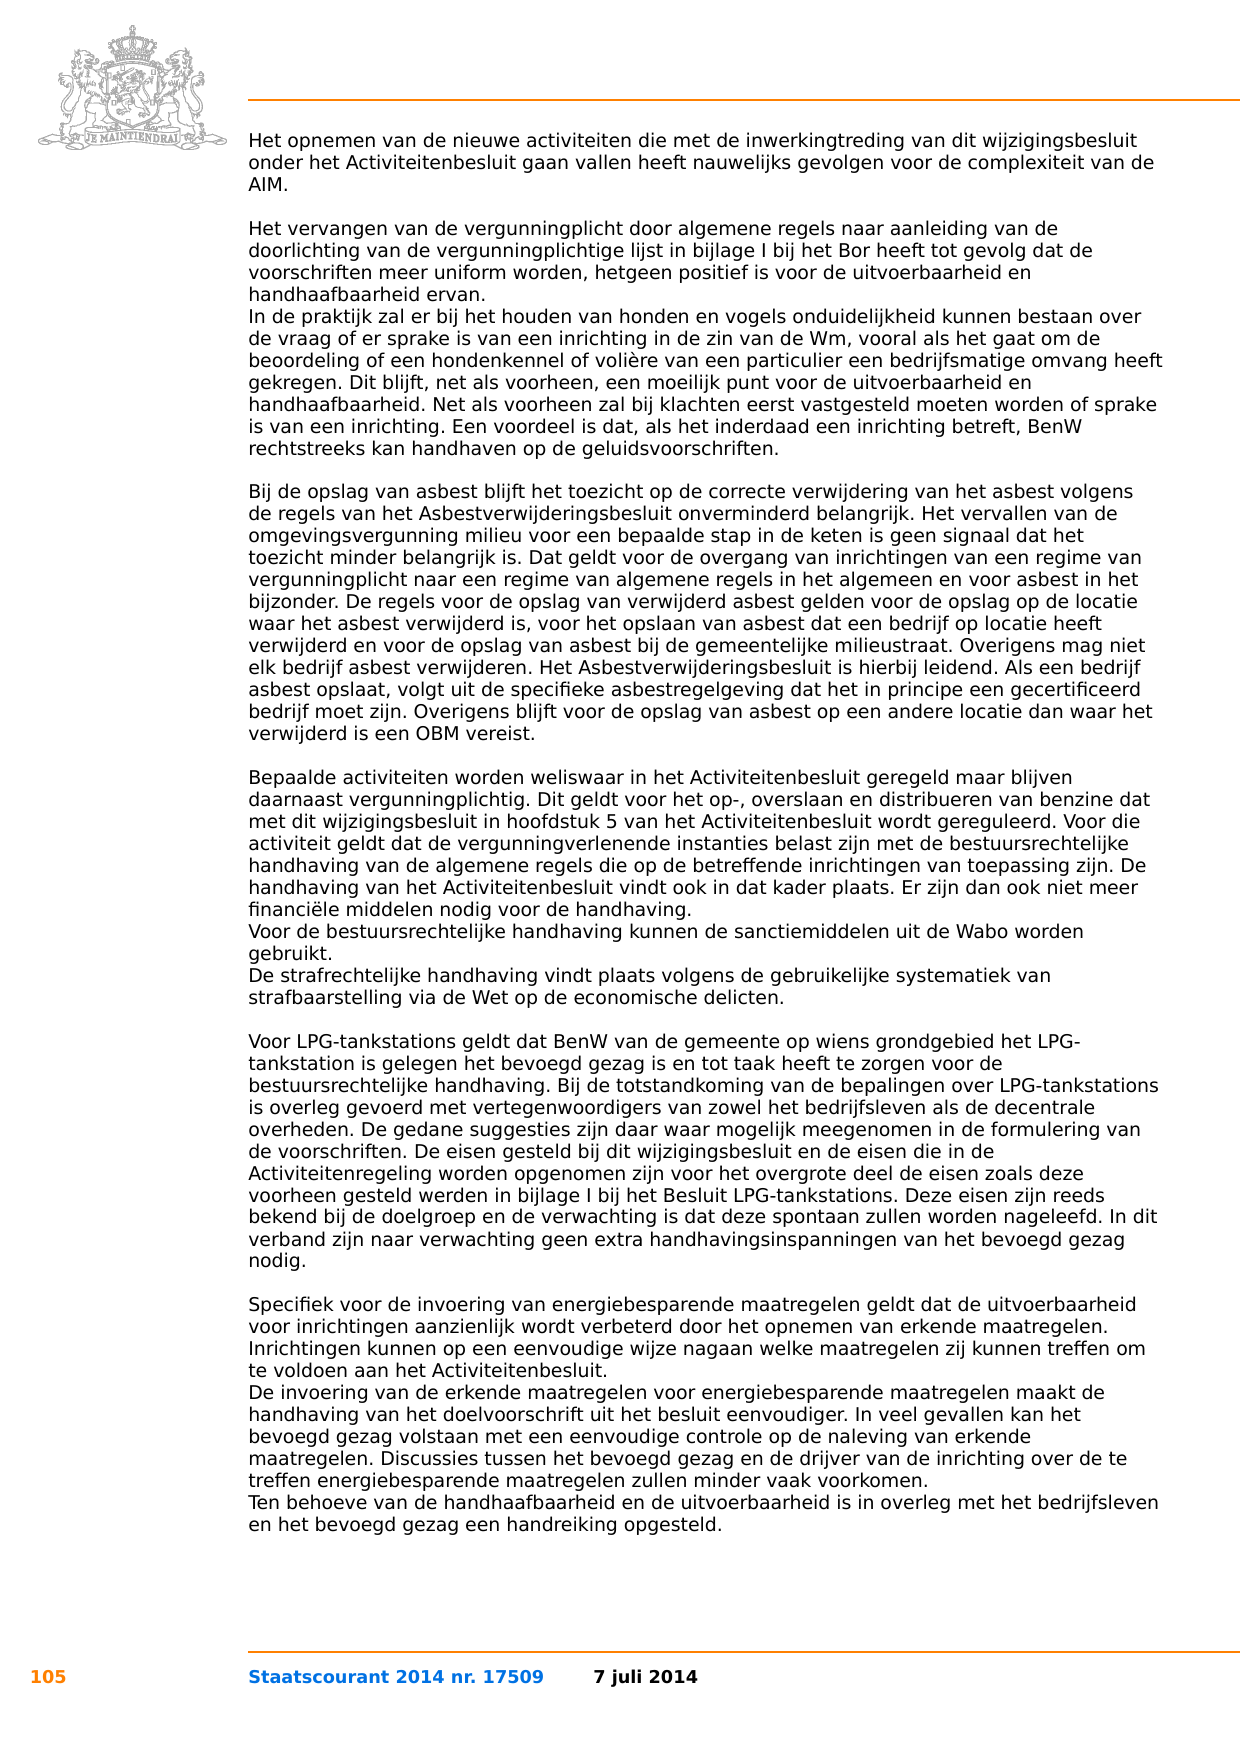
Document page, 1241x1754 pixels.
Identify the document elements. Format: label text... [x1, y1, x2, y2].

text De invoering van de erkende maatregelen voor energiebesparende maatregelen maakt de handhaving van het doelvoorschrift uit het besluit eenvoudiger. In veel gevallen kan het bevoegd gezag volstaan met een eenvoudige controle op de naleving van erkende maatregelen. Discussies tussen het bevoegd gezag en de drijver van de inrichting over de te treffen energiebesparende maatregelen zullen minder vaak voorkomen. [248, 1382, 1163, 1492]
text Bij de opslag van asbest blijft het toezicht op de correcte verwijdering van het asbest volgens de regels van het Asbestverwijderingsbesluit onverminderd belangrijk. Het vervallen van de omgevingsvergunning milieu voor een bepaalde stap in de keten is geen signaal dat het toezicht minder belangrijk is. Dat geldt voor de overgang van inrichtingen van een regime van vergunningplicht naar een regime van algemene regels in het algemeen en voor asbest in het bijzonder. De regels voor de opslag van verwijderd asbest gelden voor de opslag op de locatie waar het asbest verwijderd is, voor het opslaan van asbest dat een bedrijf op locatie heeft verwijderd en voor de opslag van asbest bij de gemeentelijke milieustraat. Overigens mag niet elk bedrijf asbest verwijderen. Het Asbestverwijderingsbesluit is hierbij leidend. Als een bedrijf asbest opslaat, volgt uit de specifieke asbestregelgeving dat het in principe een gecertificeerd bedrijf moet zijn. Overigens blijft voor de opslag van asbest op een andere locatie dan waar het verwijderd is een OBM vereist. [248, 481, 1163, 745]
text De strafrechtelijke handhaving vindt plaats volgens de gebruikelijke systematiek van strafbaarstelling via de Wet op de economische delicten. [248, 965, 1163, 1009]
text Bepaalde activiteiten worden weliswaar in het Activiteitenbesluit geregeld maar blijven daarnaast vergunningplichtig. Dit geldt voor het op-, overslaan en distribueren van benzine dat met dit wijzigingsbesluit in hoofdstuk 5 van het Activiteitenbesluit wordt gereguleerd. Voor die activiteit geldt dat de vergunningverlenende instanties belast zijn met de bestuursrechtelijke handhaving van de algemene regels die op de betreffende inrichtingen van toepassing zijn. De handhaving van het Activiteitenbesluit vindt ook in dat kader plaats. Er zijn dan ook niet meer financiële middelen nodig voor de handhaving. [248, 767, 1163, 921]
text Het opnemen van de nieuwe activiteiten die met de inwerkingtreding van dit wijzigingsbesluit onder het Activiteitenbesluit gaan vallen heeft nauwelijks gevolgen voor de complexiteit van de AIM. [248, 130, 1163, 196]
text In de praktijk zal er bij het houden van honden en vogels onduidelijkheid kunnen bestaan over de vraag of er sprake is van een inrichting in de zin van de Wm, vooral als het gaat om de beoordeling of een hondenkennel of volière van een particulier een bedrijfsmatige omvang heeft gekregen. Dit blijft, net als voorheen, een moeilijk punt voor de uitvoerbaarheid en handhaafbaarheid. Net als voorheen zal bij klachten eerst vastgesteld moeten worden of sprake is van een inrichting. Een voordeel is dat, als het inderdaad een inrichting betreft, BenW rechtstreeks kan handhaven op de geluidsvoorschriften. [248, 306, 1163, 459]
text Specifiek voor de invoering van energiebesparende maatregelen geldt dat de uitvoerbaarheid voor inrichtingen aanzienlijk wordt verbeterd door het opnemen van erkende maatregelen. Inrichtingen kunnen op een eenvoudige wijze nagaan welke maatregelen zij kunnen treffen om te voldoen aan het Activiteitenbesluit. [248, 1294, 1163, 1382]
text Ten behoeve van de handhaafbaarheid en de uitvoerbaarheid is in overleg met het bedrijfsleven en het bevoegd gezag een handreiking opgesteld. [248, 1492, 1163, 1536]
text Voor de bestuursrechtelijke handhaving kunnen de sanctiemiddelen uit de Wabo worden gebruikt. [248, 921, 1163, 965]
picture [38, 25, 227, 150]
text Het vervangen van de vergunningplicht door algemene regels naar aanleiding van de doorlichting van de vergunningplichtige lijst in bijlage I bij het Bor heeft tot gevolg dat de voorschriften meer uniform worden, hetgeen positief is voor de uitvoerbaarheid en handhaafbaarheid ervan. [248, 218, 1163, 306]
text Voor LPG-tankstations geldt dat BenW van de gemeente op wiens grondgebied het LPG-tankstation is gelegen het bevoegd gezag is en tot taak heeft te zorgen voor de bestuursrechtelijke handhaving. Bij de totstandkoming van de bepalingen over LPG-tankstations is overleg gevoerd met vertegenwoordigers van zowel het bedrijfsleven als de decentrale overheden. De gedane suggesties zijn daar waar mogelijk meegenomen in de formulering van de voorschriften. De eisen gesteld bij dit wijzigingsbesluit en de eisen die in de Activiteitenregeling worden opgenomen zijn voor het overgrote deel de eisen zoals deze voorheen gesteld werden in bijlage I bij het Besluit LPG-tankstations. Deze eisen zijn reeds bekend bij de doelgroep en de verwachting is dat deze spontaan zullen worden nageleefd. In dit verband zijn naar verwachting geen extra handhavingsinspanningen van het bevoegd gezag nodig. [248, 1031, 1163, 1272]
